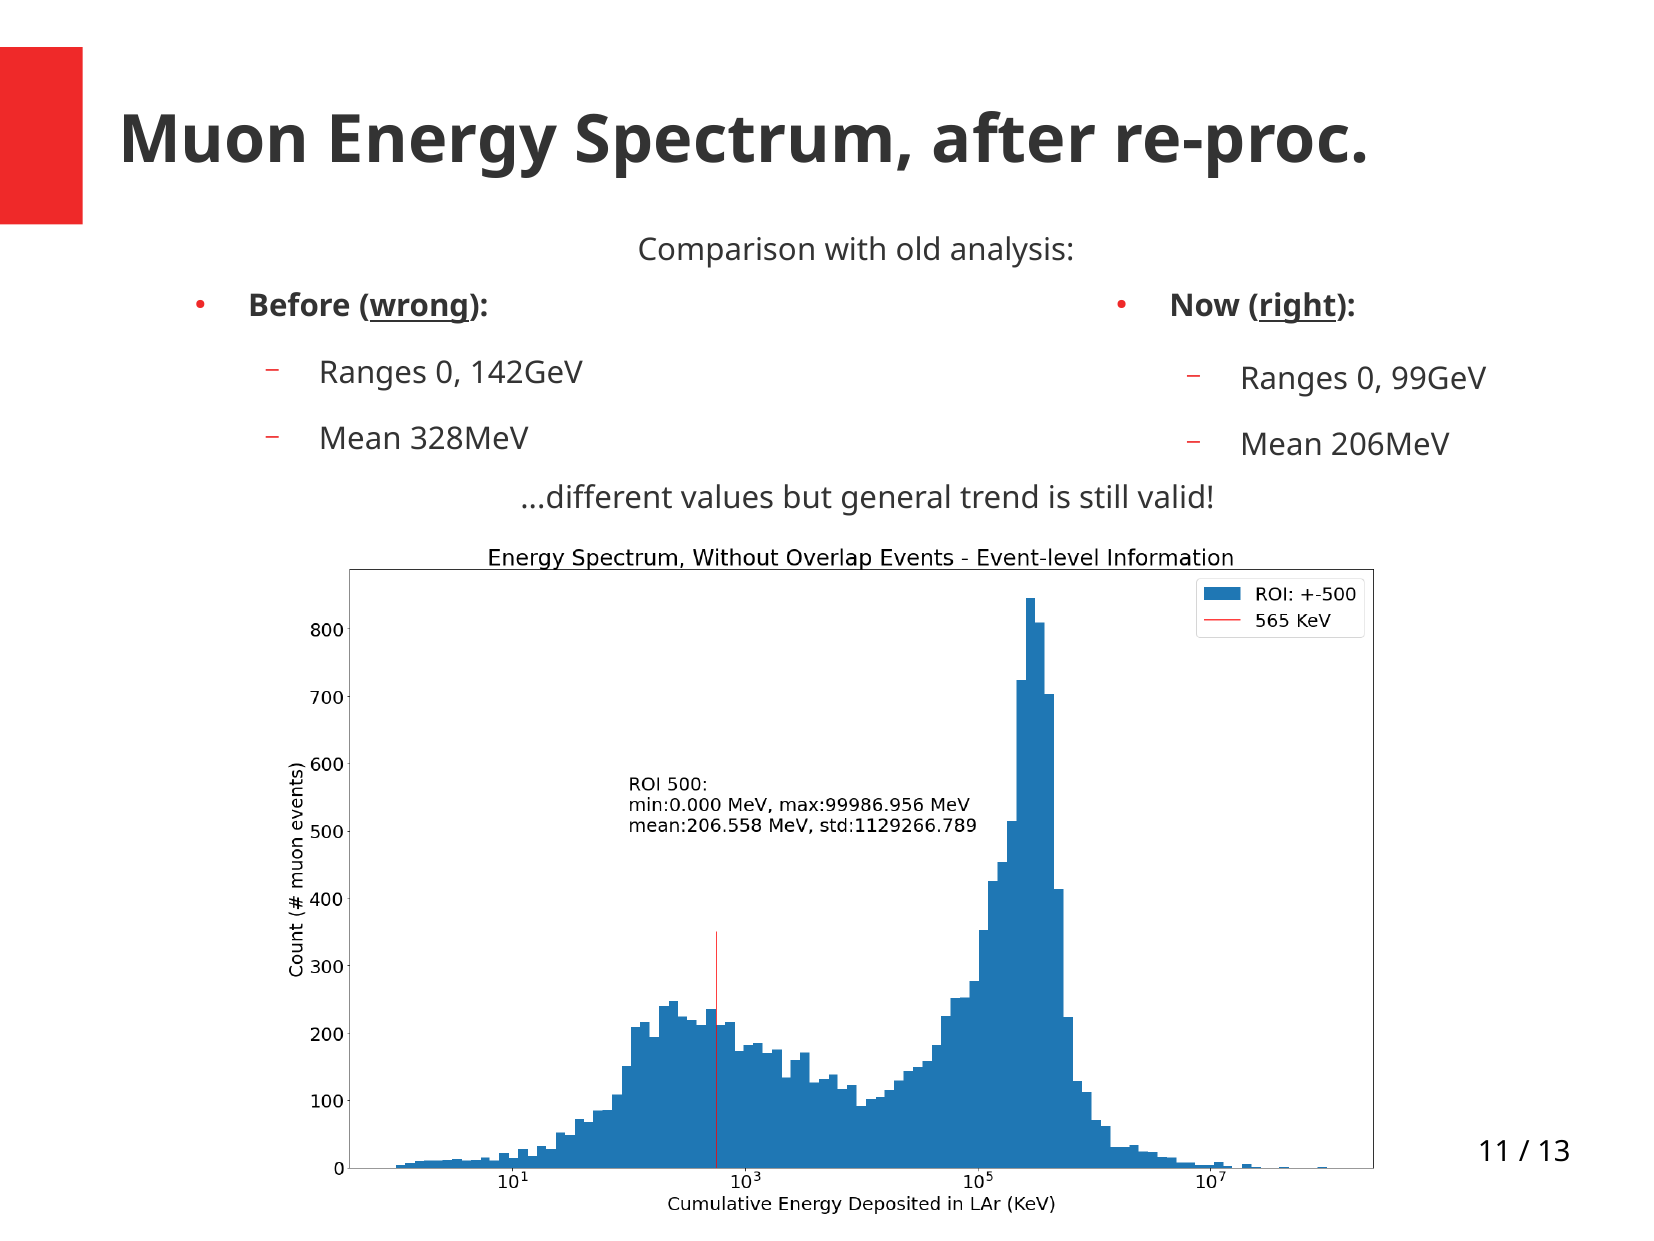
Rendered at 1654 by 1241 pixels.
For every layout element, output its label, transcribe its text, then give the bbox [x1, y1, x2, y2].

list ...different values but general trend is still valid! [106, 472, 1560, 520]
list Before (wrong): Ranges 0, 142GeV Mean 328MeV [177, 283, 686, 461]
list Comparison with old analysis: [94, 224, 1548, 272]
picture [283, 543, 1378, 1218]
title Muon Energy Spectrum, after re-proc. [118, 49, 1571, 225]
list Now (right): Ranges 0, 99GeV Mean 206MeV [1098, 283, 1607, 473]
